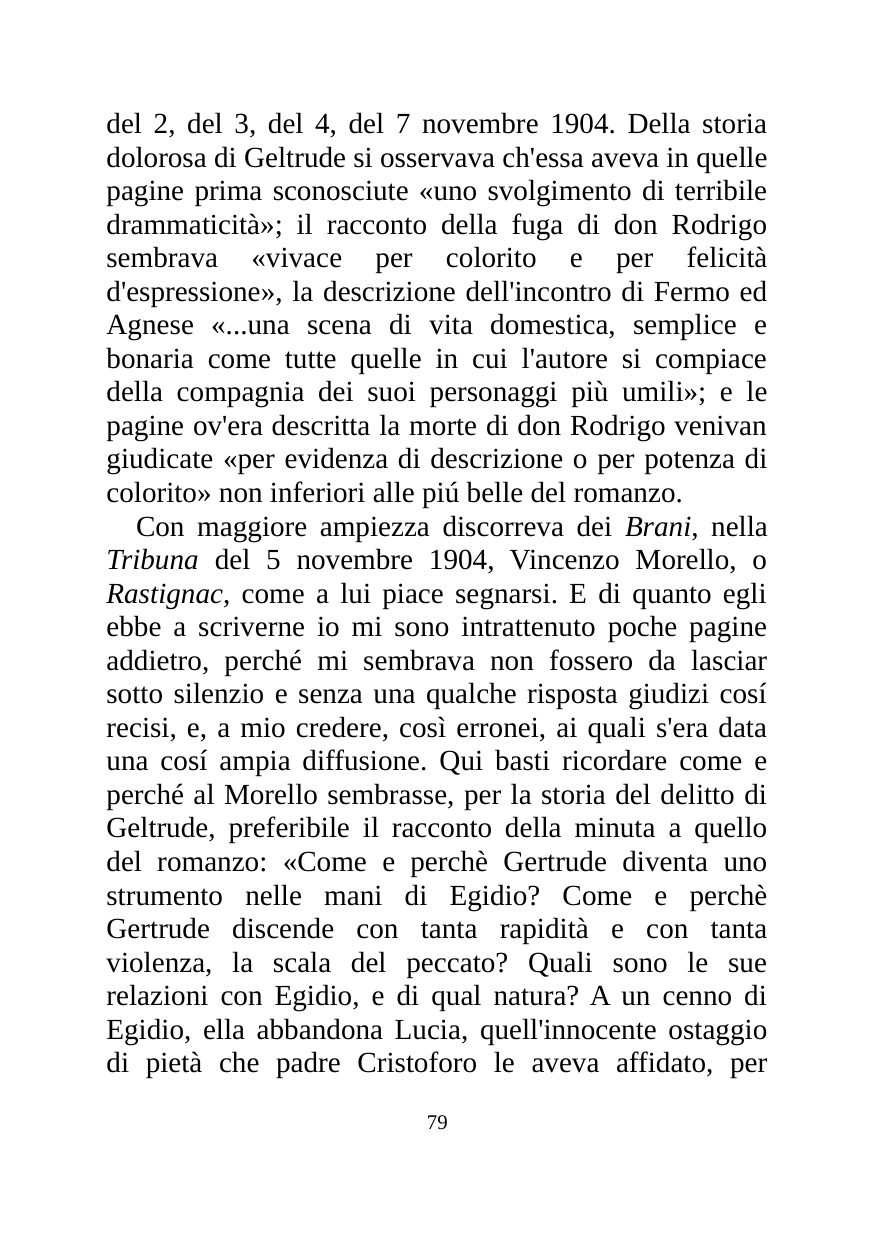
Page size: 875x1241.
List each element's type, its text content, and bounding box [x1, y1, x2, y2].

text Con maggiore ampiezza discorreva dei Brani, nella Tribuna del 5 novembre 1904, Vincenzo Morello, o Rastignac, come a lui piace segnarsi. E di quanto egli ebbe a scriverne io mi sono intrattenuto poche pagine addietro, perché mi sembrava non fossero da lasciar sotto silenzio e senza una qualche risposta giudizi cosí recisi, e, a mio credere, così erronei, ai quali s'era data una cosí ampia diffusione. Qui basti ricordare come e perché al Morello sembrasse, per la storia del delitto di Geltrude, preferibile il racconto della minuta a quello del romanzo: «Come e perchè Gertrude diventa uno strumento nelle mani di Egidio? Come e perchè Gertrude discende con tanta rapidità e con tanta violenza, la scala del peccato? Quali sono le sue relazioni con Egidio, e di qual natura? A un cenno di Egidio, ella abbandona Lucia, quell'innocente ostaggio di pietà che padre Cristoforo le aveva affidato, per [106, 509, 768, 1079]
text del 2, del 3, del 4, del 7 novembre 1904. Della storia dolorosa di Geltrude si osservava ch'essa aveva in quelle pagine prima sconosciute «uno svolgimento di terribile drammaticità»; il racconto della fuga di don Rodrigo sembrava «vivace per colorito e per felicità d'espressione», la descrizione dell'incontro di Fermo ed Agnese «...una scena di vita domestica, semplice e bonaria come tutte quelle in cui l'autore si compiace della compagnia dei suoi personaggi più umili»; e le pagine ov'era descritta la morte di don Rodrigo venivan giudicate «per evidenza di descrizione o per potenza di colorito» non inferiori alle piú belle del romanzo. [106, 106, 768, 509]
